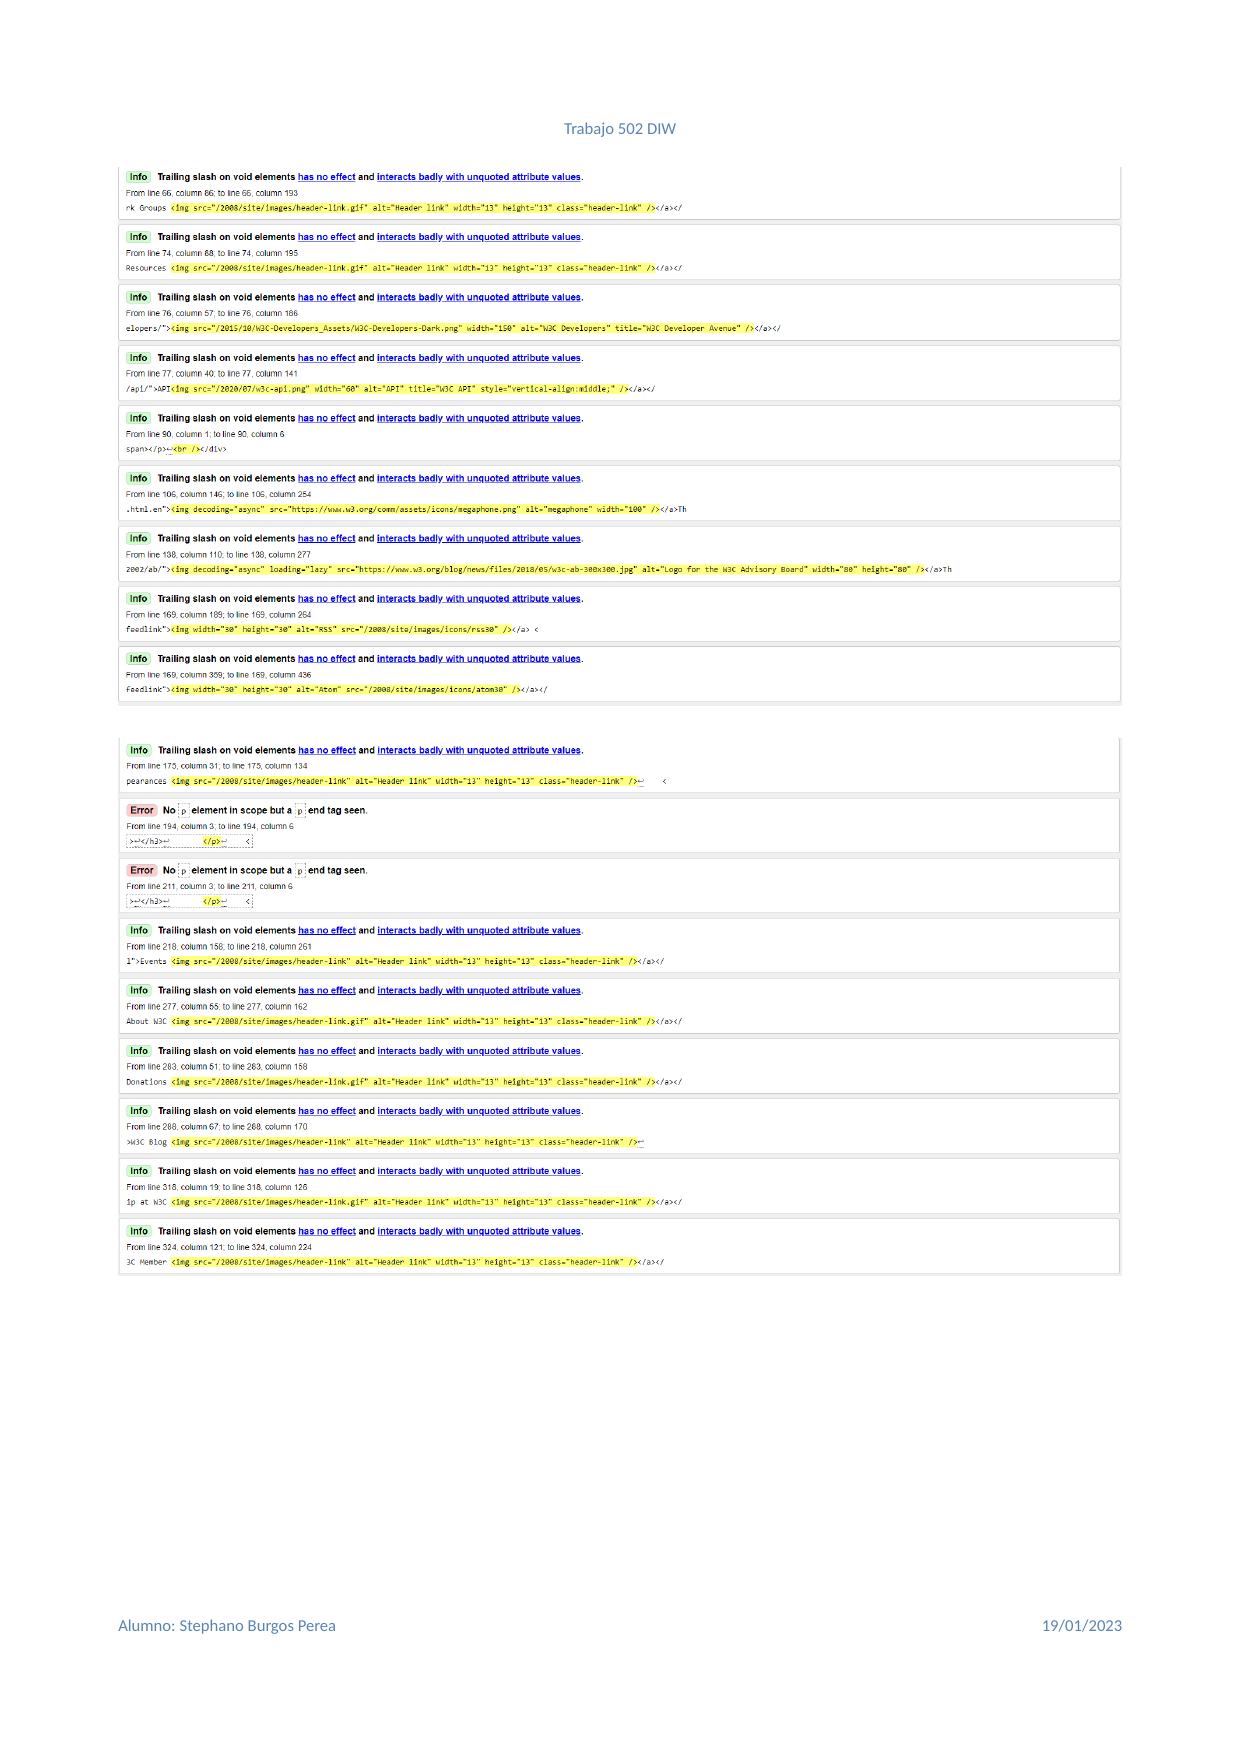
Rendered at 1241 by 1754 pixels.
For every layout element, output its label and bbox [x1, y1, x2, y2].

picture [118, 167, 1123, 706]
picture [118, 738, 1123, 1276]
